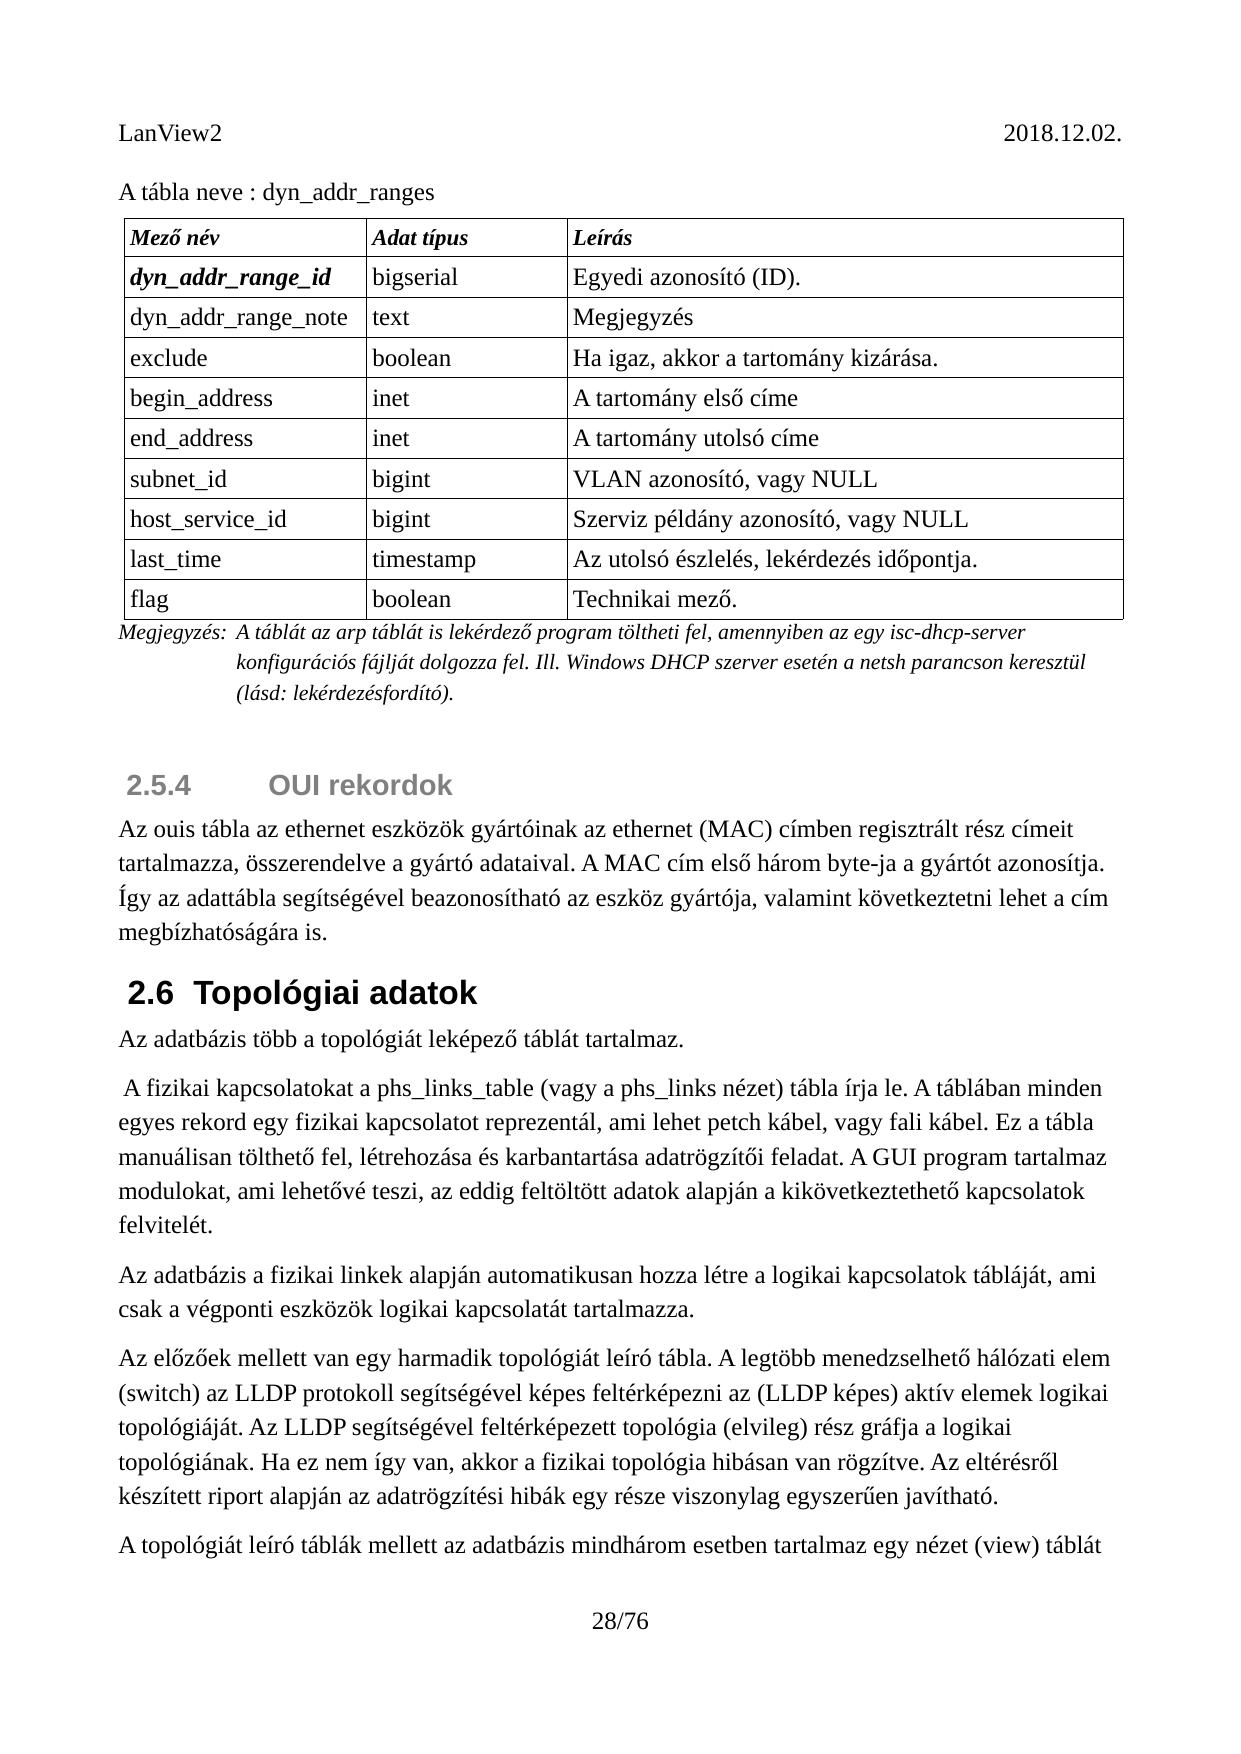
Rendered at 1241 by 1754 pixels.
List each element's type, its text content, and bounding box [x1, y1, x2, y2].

subtitle Topológiai adatok [118, 972, 1122, 1011]
table_cell A tartomány első címe [568, 378, 1123, 417]
table_cell inet [367, 378, 567, 417]
text Az előzőek mellett van egy harmadik topológiát leíró tábla. A legtöbb menedzselhető hálózati elem (switch) az LLDP protokoll segítségével képes feltérképezni az (LLDP képes) aktív elemek logikai topológiáját. Az LLDP segítségével feltérképezett topológia (elvileg) rész gráfja a logikai topológiának. Ha ez nem így van, akkor a fizikai topológia hibásan van rögzítve. Az eltérésről készített riport alapján az adatrögzítési hibák egy része viszonylag egyszerűen javítható. [118, 1343, 1122, 1510]
table_cell bigserial [367, 257, 567, 297]
text A tábla neve : dyn_addr_ranges [118, 177, 1122, 206]
table_header Mező név [125, 219, 366, 256]
table_cell Egyedi azonosító (ID). [568, 257, 1123, 297]
text A fizikai kapcsolatokat a phs_links_table (vagy a phs_links nézet) tábla írja le. A táblában minden egyes rekord egy fizikai kapcsolatot reprezentál, ami lehet petch kábel, vagy fali kábel. Ez a tábla manuálisan tölthető fel, létrehozása és karbantartása adatrögzítői feladat. A GUI program tartalmaz modulokat, ami lehetővé teszi, az eddig feltöltött adatok alapján a kikövetkeztethető kapcsolatok felvitelét. [118, 1073, 1122, 1239]
table_cell Technikai mező. [568, 580, 1123, 619]
table_cell host_service_id [125, 499, 366, 538]
table_cell inet [367, 419, 567, 458]
table_cell exclude [125, 338, 366, 377]
table_cell Az utolsó észlelés, lekérdezés időpontja. [568, 540, 1123, 579]
table_cell dyn_addr_range_id [125, 257, 366, 297]
table_cell dyn_addr_range_note [125, 298, 366, 337]
table_cell text [367, 298, 567, 337]
table_cell begin_address [125, 378, 366, 417]
table_cell boolean [367, 580, 567, 619]
table_cell Ha igaz, akkor a tartomány kizárása. [568, 338, 1123, 377]
table_cell timestamp [367, 540, 567, 579]
table_header Adat típus [367, 219, 567, 256]
table_cell A tartomány utolsó címe [568, 419, 1123, 458]
table_cell Szerviz példány azonosító, vagy NULL [568, 499, 1123, 538]
table_cell end_address [125, 419, 366, 458]
table_cell bigint [367, 459, 567, 498]
text A topológiát leíró táblák mellett az adatbázis mindhárom esetben tartalmaz egy nézet (view) táblát [118, 1530, 1122, 1559]
text Az adatbázis a fizikai linkek alapján automatikusan hozza létre a logikai kapcsolatok tábláját, ami csak a végponti eszközök logikai kapcsolatát tartalmazza. [118, 1260, 1122, 1323]
text Az ouis tábla az ethernet eszközök gyártóinak az ethernet (MAC) címben regisztrált rész címeit tartalmazza, összerendelve a gyártó adataival. A MAC cím első három byte-ja a gyártót azonosítja. Így az adattábla segítségével beazonosítható az eszköz gyártója, valamint következtetni lehet a cím megbízhatóságára is. [118, 814, 1122, 946]
table_cell bigint [367, 499, 567, 538]
table_cell last_time [125, 540, 366, 579]
text Megjegyzés: A táblát az arp táblát is lekérdező program töltheti fel, amennyiben az egy isc-dhcp-server konfigurációs fájlját dolgozza fel. Ill. Windows DHCP szerver esetén a netsh parancson keresztül (lásd: lekérdezésfordító). [118, 619, 1122, 705]
table_cell Megjegyzés [568, 298, 1123, 337]
table_cell subnet_id [125, 459, 366, 498]
subtitle OUI rekordok [118, 768, 1122, 801]
table_cell VLAN azonosító, vagy NULL [568, 459, 1123, 498]
table_cell flag [125, 580, 366, 619]
table_header Leírás [568, 219, 1123, 256]
table_cell boolean [367, 338, 567, 377]
text Az adatbázis több a topológiát leképező táblát tartalmaz. [118, 1024, 1122, 1052]
